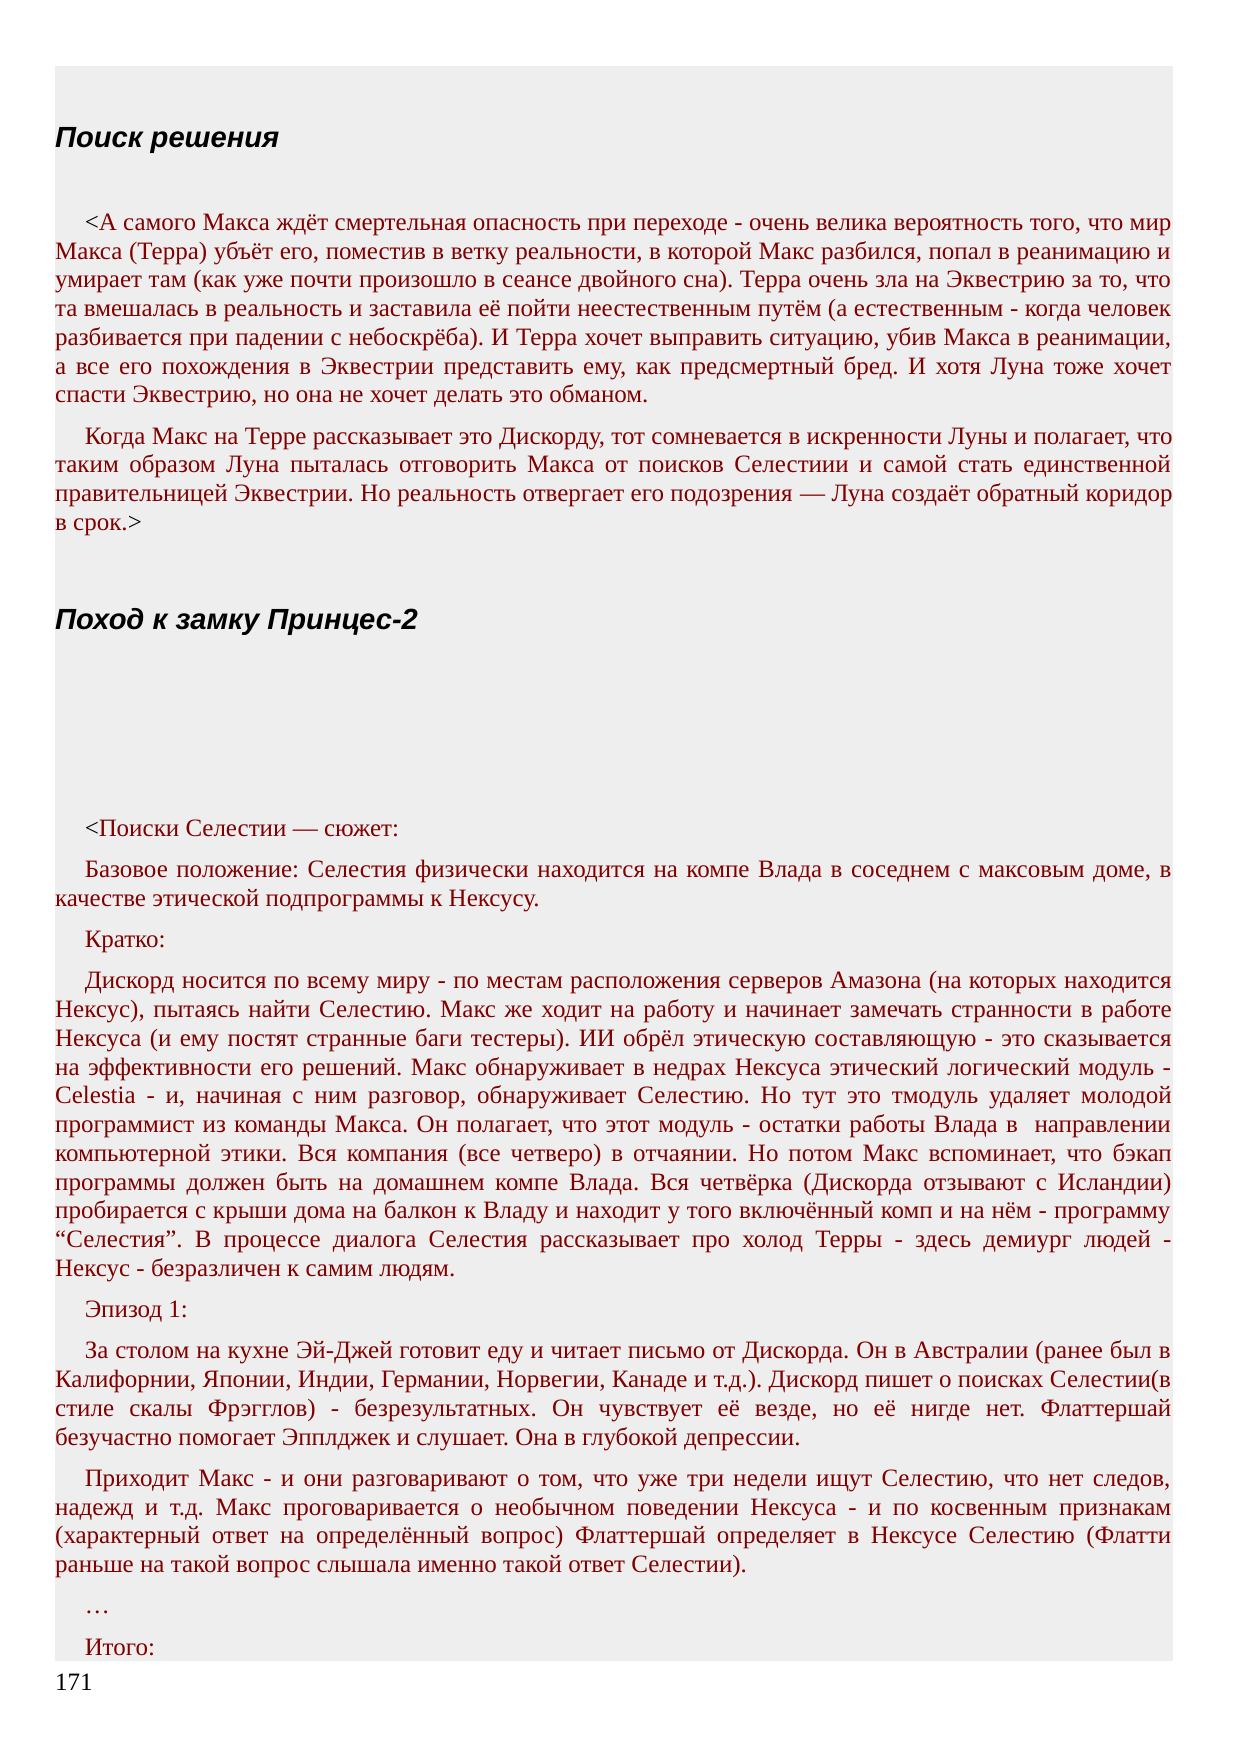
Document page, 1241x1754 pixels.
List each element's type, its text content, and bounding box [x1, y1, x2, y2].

text Приходит Макс - и они разговаривают о том, что уже три недели ищут Селестию, что нет следов, надежд и т.д. Макс проговаривается о необычном поведении Нексуса - и по косвенным признакам (характерный ответ на определённый вопрос) Флаттершай определяет в Нексусе Селестию (Флатти раньше на такой вопрос слышала именно такой ответ Селестии). [55, 1463, 1173, 1578]
text … [55, 1591, 1173, 1619]
text Кратко: [55, 924, 1173, 953]
text Эпизод 1: [55, 1294, 1173, 1323]
text Базовое положение: Селестия физически находится на компе Влада в соседнем с максовым доме, в качестве этической подпрограммы к Нексусу. [55, 854, 1173, 912]
text За столом на кухне Эй-Джей готовит еду и читает письмо от Дискорда. Он в Австралии (ранее был в Калифорнии, Японии, Индии, Германии, Норвегии, Канаде и т.д.). Дискорд пишет о поисках Селестии(в стиле скалы Фрэгглов) - безрезультатных. Он чувствует её везде, но её нигде нет. Флаттершай безучастно помогает Эпплджек и слушает. Она в глубокой депрессии. [55, 1336, 1173, 1451]
subtitle Поход к замку Принцес-2 [55, 602, 1173, 636]
text <Поиски Селестии — сюжет: [55, 813, 1173, 842]
text <А самого Макса ждёт смертельная опасность при переходе - очень велика вероятность того, что мир Макса (Терра) убъёт его, поместив в ветку реальности, в которой Макс разбился, попал в реанимацию и умирает там (как уже почти произошло в сеансе двойного сна). Терра очень зла на Эквестрию за то, что та вмешалась в реальность и заставила её пойти неестественным путём (а естественным - когда человек разбивается при падении с небоскрёба). И Терра хочет выправить ситуацию, убив Макса в реанимации, а все его похождения в Эквестрии представить ему, как предсмертный бред. И хотя Луна тоже хочет спасти Эквестрию, но она не хочет делать это обманом. [55, 207, 1173, 408]
text Когда Макс на Терре рассказывает это Дискорду, тот сомневается в искренности Луны и полагает, что таким образом Луна пыталась отговорить Макса от поисков Селестиии и самой стать единственной правительницей Эквестрии. Но реальность отвергает его подозрения — Луна создаёт обратный коридор в срок.> [55, 421, 1173, 536]
text Дискорд носится по всему миру - по местам расположения серверов Амазона (на которых находится Нексус), пытаясь найти Селестию. Макс же ходит на работу и начинает замечать странности в работе Нексуса (и ему постят странные баги тестеры). ИИ обрёл этическую составляющую - это сказывается на эффективности его решений. Макс обнаруживает в недрах Нексуса этический логический модуль - Celestia - и, начиная с ним разговор, обнаруживает Селестию. Но тут это тмодуль удаляет молодой программист из команды Макса. Он полагает, что этот модуль - остатки работы Влада в направлении компьютерной этики. Вся компания (все четверо) в отчаянии. Но потом Макс вспоминает, что бэкап программы должен быть на домашнем компе Влада. Вся четвёрка (Дискорда отзывают с Исландии) пробирается с крыши дома на балкон к Владу и находит у того включённый комп и на нём - программу “Селестия”. В процессе диалога Селестия рассказывает про холод Терры - здесь демиург людей - Нексус - безразличен к самим людям. [55, 966, 1173, 1282]
subtitle Поиск решения [55, 120, 1173, 153]
text Итого: [55, 1632, 1173, 1661]
